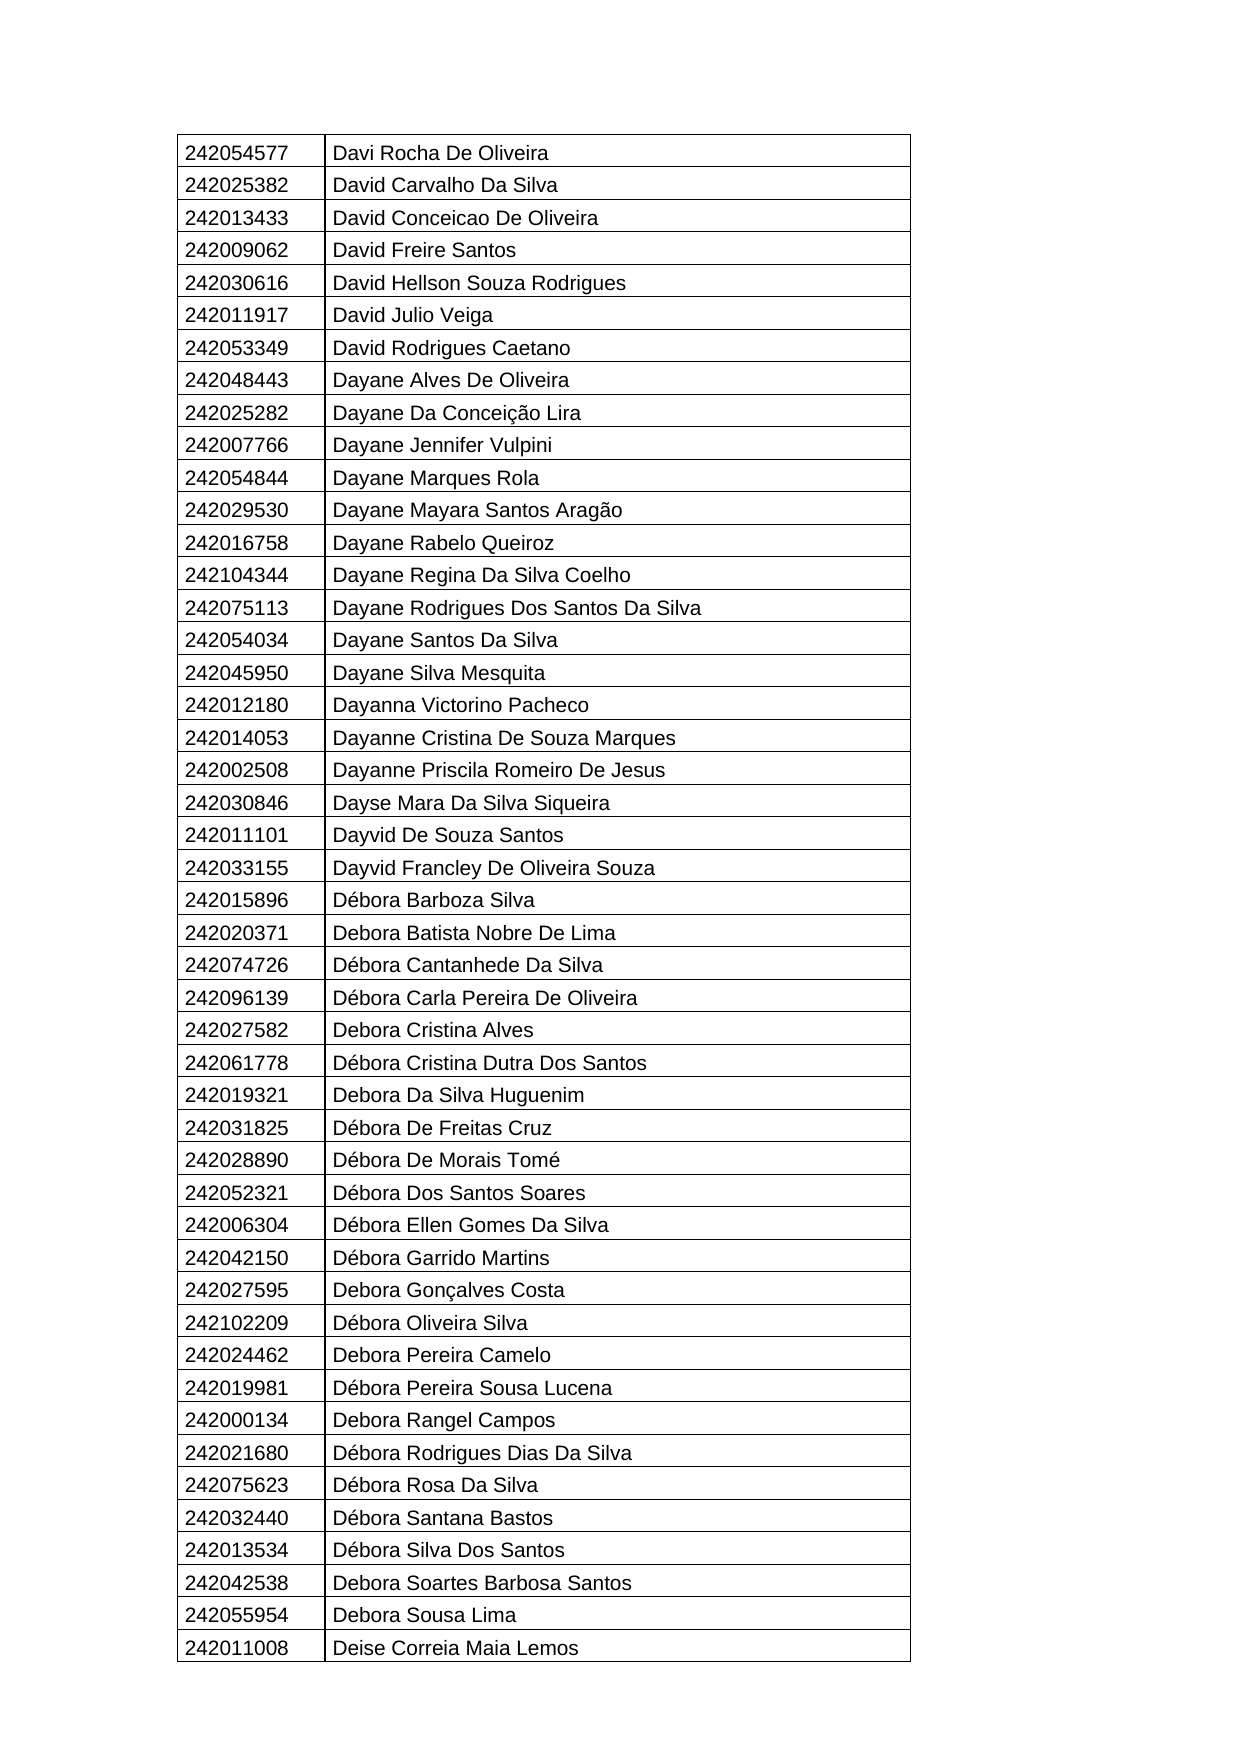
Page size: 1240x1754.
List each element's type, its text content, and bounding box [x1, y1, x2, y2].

table_cell Debora Sousa Lima [326, 1597, 910, 1628]
table_cell David Conceicao De Oliveira [326, 200, 910, 231]
table_cell 242027582 [178, 1012, 324, 1043]
table_cell 242045950 [178, 655, 324, 686]
table_cell 242054577 [178, 135, 324, 166]
table_cell Dayanna Victorino Pacheco [326, 687, 910, 718]
table_cell 242031825 [178, 1110, 324, 1141]
table_cell Dayse Mara Da Silva Siqueira [326, 785, 910, 816]
table_cell Debora Cristina Alves [326, 1012, 910, 1043]
table_cell 242025382 [178, 167, 324, 198]
table_cell Dayvid De Souza Santos [326, 817, 910, 848]
table_cell Debora Soartes Barbosa Santos [326, 1565, 910, 1596]
table_cell Dayane Santos Da Silva [326, 622, 910, 653]
table_cell Davi Rocha De Oliveira [326, 135, 910, 166]
table_cell 242074726 [178, 947, 324, 978]
table_cell 242021680 [178, 1435, 324, 1466]
table_cell Dayane Da Conceição Lira [326, 395, 910, 426]
table_cell 242075113 [178, 590, 324, 621]
table_cell Débora Rosa Da Silva [326, 1467, 910, 1498]
table_cell 242053349 [178, 330, 324, 361]
table_cell 242042150 [178, 1240, 324, 1271]
table_cell 242032440 [178, 1500, 324, 1531]
table_cell Débora Pereira Sousa Lucena [326, 1370, 910, 1401]
table_cell 242011917 [178, 297, 324, 328]
table_cell Dayanne Cristina De Souza Marques [326, 720, 910, 751]
table_cell Débora Cantanhede Da Silva [326, 947, 910, 978]
table_cell Dayane Regina Da Silva Coelho [326, 557, 910, 588]
table_cell Débora Santana Bastos [326, 1500, 910, 1531]
table_cell 242052321 [178, 1175, 324, 1206]
table_cell Deise Correia Maia Lemos [326, 1630, 910, 1661]
table_cell Dayane Silva Mesquita [326, 655, 910, 686]
table_cell 242000134 [178, 1402, 324, 1433]
table_cell 242019321 [178, 1077, 324, 1108]
table_cell 242102209 [178, 1305, 324, 1336]
table_cell 242030846 [178, 785, 324, 816]
table_cell 242075623 [178, 1467, 324, 1498]
table_cell 242096139 [178, 980, 324, 1011]
table_cell 242054844 [178, 460, 324, 491]
table_cell David Freire Santos [326, 232, 910, 263]
table_cell 242061778 [178, 1045, 324, 1076]
table_cell 242033155 [178, 850, 324, 881]
table_cell 242054034 [178, 622, 324, 653]
table_cell Débora Garrido Martins [326, 1240, 910, 1271]
table_cell David Julio Veiga [326, 297, 910, 328]
table_cell 242014053 [178, 720, 324, 751]
table_cell Débora Oliveira Silva [326, 1305, 910, 1336]
table_cell Débora Rodrigues Dias Da Silva [326, 1435, 910, 1466]
table_cell David Rodrigues Caetano [326, 330, 910, 361]
table_cell Dayane Rodrigues Dos Santos Da Silva [326, 590, 910, 621]
table_cell 242011101 [178, 817, 324, 848]
table_cell Debora Batista Nobre De Lima [326, 915, 910, 946]
table_cell Dayane Mayara Santos Aragão [326, 492, 910, 523]
table_cell Débora Silva Dos Santos [326, 1532, 910, 1563]
table_cell Dayane Marques Rola [326, 460, 910, 491]
table_cell Dayane Alves De Oliveira [326, 362, 910, 393]
table_cell 242104344 [178, 557, 324, 588]
table_cell Débora Ellen Gomes Da Silva [326, 1207, 910, 1238]
table_cell Debora Gonçalves Costa [326, 1272, 910, 1303]
table_cell Dayanne Priscila Romeiro De Jesus [326, 752, 910, 783]
table_cell 242025282 [178, 395, 324, 426]
table_cell 242002508 [178, 752, 324, 783]
table_cell 242028890 [178, 1142, 324, 1173]
table_cell 242006304 [178, 1207, 324, 1238]
table_cell 242027595 [178, 1272, 324, 1303]
table_cell 242016758 [178, 525, 324, 556]
table_cell 242048443 [178, 362, 324, 393]
table_cell Débora De Freitas Cruz [326, 1110, 910, 1141]
table_cell 242030616 [178, 265, 324, 296]
table_cell Débora De Morais Tomé [326, 1142, 910, 1173]
table_cell 242013534 [178, 1532, 324, 1563]
table_cell Débora Carla Pereira De Oliveira [326, 980, 910, 1011]
table_cell David Carvalho Da Silva [326, 167, 910, 198]
table_cell 242007766 [178, 427, 324, 458]
table_cell 242020371 [178, 915, 324, 946]
table_cell 242009062 [178, 232, 324, 263]
table_cell 242042538 [178, 1565, 324, 1596]
table_cell Dayane Jennifer Vulpini [326, 427, 910, 458]
table_cell Debora Pereira Camelo [326, 1337, 910, 1368]
table_cell 242013433 [178, 200, 324, 231]
table_cell 242011008 [178, 1630, 324, 1661]
table_cell Débora Dos Santos Soares [326, 1175, 910, 1206]
table_cell David Hellson Souza Rodrigues [326, 265, 910, 296]
table_cell 242019981 [178, 1370, 324, 1401]
table_cell 242012180 [178, 687, 324, 718]
table_cell Débora Cristina Dutra Dos Santos [326, 1045, 910, 1076]
table_cell Débora Barboza Silva [326, 882, 910, 913]
table_cell 242029530 [178, 492, 324, 523]
table_cell 242024462 [178, 1337, 324, 1368]
table_cell 242055954 [178, 1597, 324, 1628]
table_cell Dayane Rabelo Queiroz [326, 525, 910, 556]
table_cell Dayvid Francley De Oliveira Souza [326, 850, 910, 881]
table_cell 242015896 [178, 882, 324, 913]
table_cell Debora Da Silva Huguenim [326, 1077, 910, 1108]
table_cell Debora Rangel Campos [326, 1402, 910, 1433]
